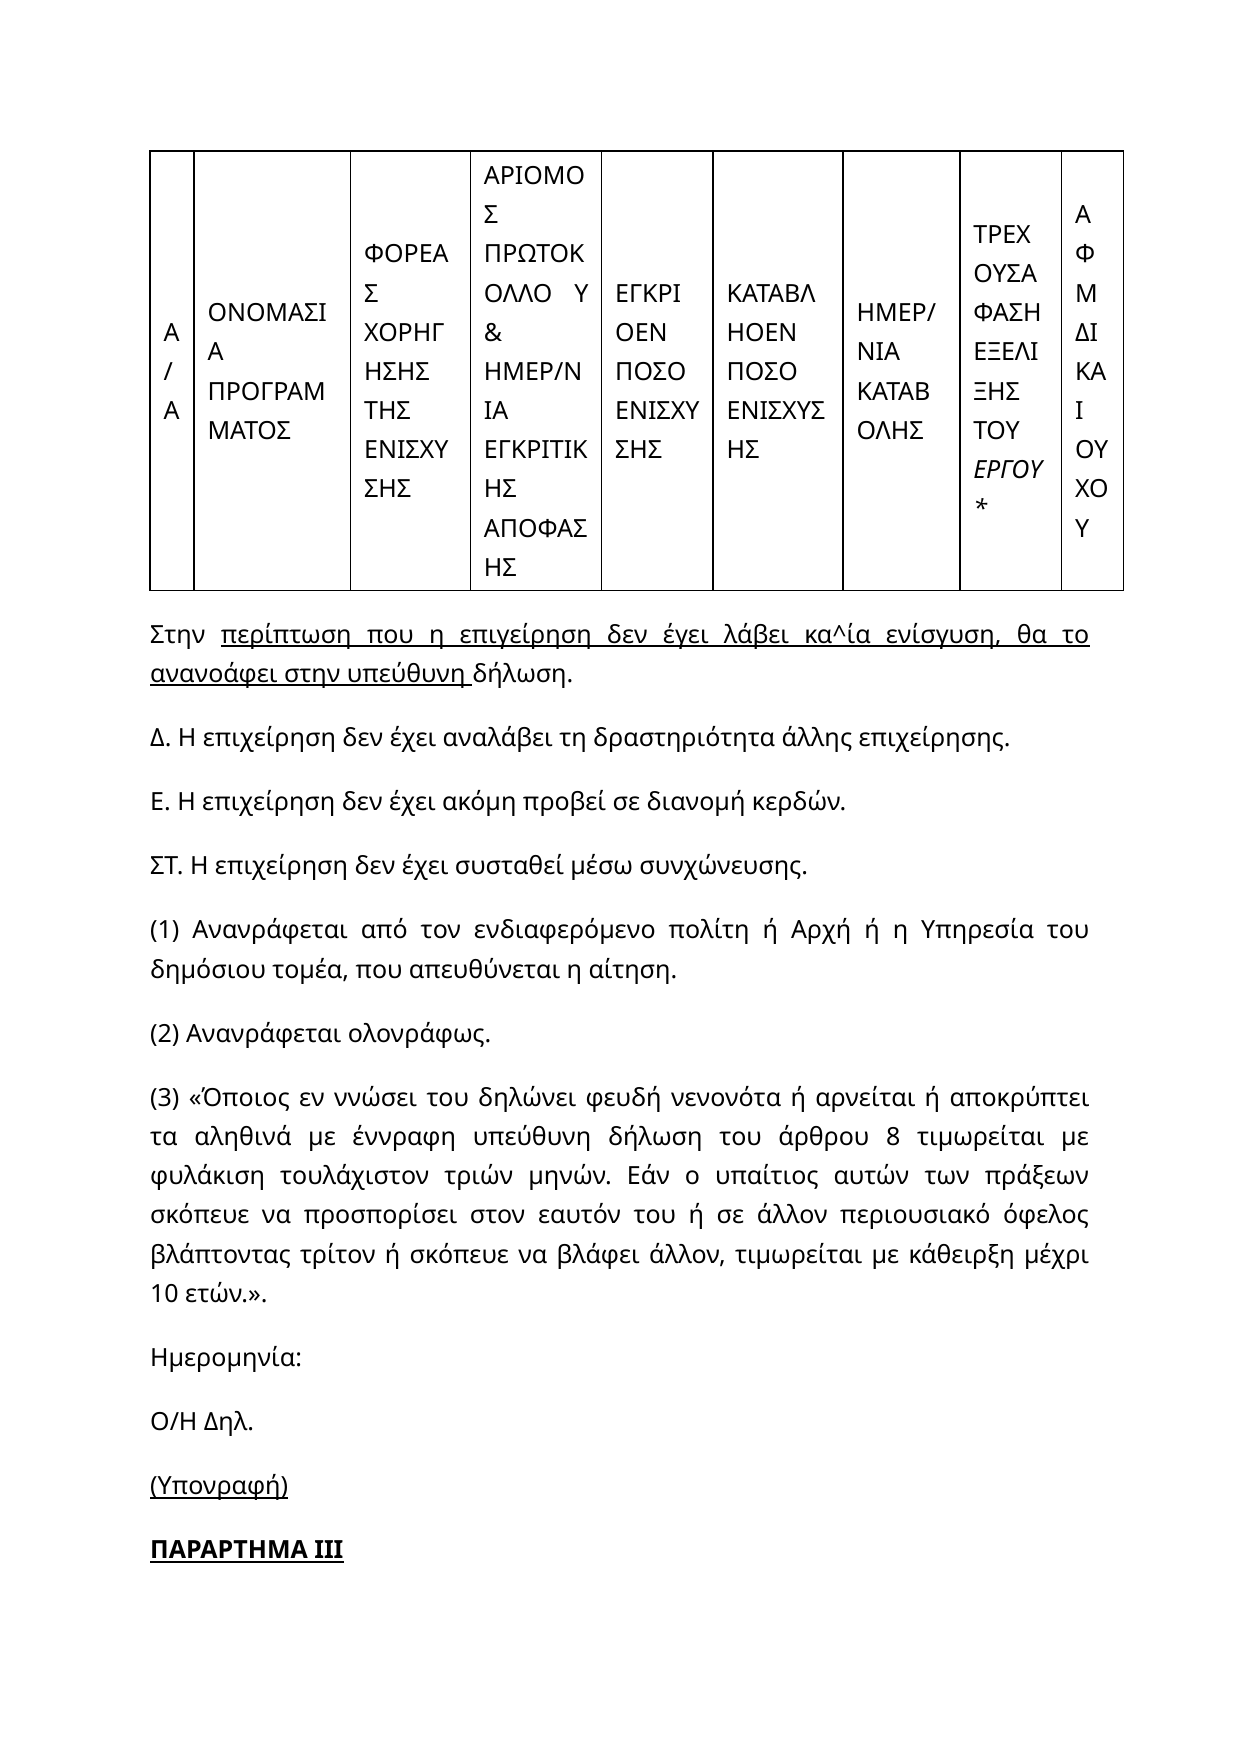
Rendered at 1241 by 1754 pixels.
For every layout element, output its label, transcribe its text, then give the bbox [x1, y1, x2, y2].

text Δ. Η επιχείρηση δεν έχει αναλάβει τη δραστηριότητα άλλης επιχείρησης. [150, 720, 1090, 754]
table_cell ΦΟΡΕΑΣ ΧΟΡΗΓΗΣΗΣ ΤΗΣ ΕΝΙΣΧΥΣΗΣ [351, 152, 470, 590]
text (1) Ανανράφεται από τον ενδιαφερόμενο πολίτη ή Αρχή ή η Υπηρεσία του δημόσιου τομέα, που απευθύνεται η αίτηση. [150, 912, 1090, 985]
text Ε. Η επιχείρηση δεν έχει ακόμη προβεί σε διανομή κερδών. [150, 784, 1090, 818]
text ΠΑΡΑΡΤΗΜΑ III [150, 1532, 1090, 1566]
table_cell ΑΡΙΟΜΟΣ ΠΡΩΤΟΚΟΛΛΟ Υ & ΗΜΕΡ/ΝΙΑ ΕΓΚΡΙΤΙΚΗΣ ΑΠΟΦΑΣΗΣ [471, 152, 601, 590]
table_cell ΚΑΤΑΒΛΗΟΕΝ ΠΟΣΟ ΕΝΙΣΧΥΣΗΣ [714, 152, 842, 590]
table_cell Α/Α [151, 152, 193, 590]
table_cell ΤΡΕΧΟΥΣΑ ΦΑΣΗ ΕΞΕΛΙΞΗΣ ΤΟΥ ΕΡΓΟΥ* [961, 152, 1061, 590]
text Στην περίπτωση που η επιγείρηση δεν έγει λάβει κα^ία ενίσγυση, θα το ανανοάφει στην υπεύθυνη δήλωση. [150, 616, 1090, 689]
table_cell ΗΜΕΡ/ΝΙΑ ΚΑΤΑΒΟΛΗΣ [844, 152, 959, 590]
text (Υπονραφή) [150, 1468, 1090, 1502]
table_cell ΟΝΟΜΑΣΙΑ ΠΡΟΓΡΑΜΜΑΤΟΣ [195, 152, 350, 590]
text ΣΤ. Η επιχείρηση δεν έχει συσταθεί μέσω συνχώνευσης. [150, 848, 1090, 882]
text Ημερομηνία: [150, 1340, 1090, 1374]
text Ο/Η Δηλ. [150, 1404, 1090, 1438]
table_cell ΕΓΚΡΙΟΕΝ ΠΟΣΟ ΕΝΙΣΧΥΣΗΣ [602, 152, 712, 590]
text (3) «Όποιος εν ννώσει του δηλώνει φευδή νενονότα ή αρνείται ή αποκρύπτει τα αληθινά με έννραφη υπεύθυνη δήλωση του άρθρου 8 τιμωρείται με φυλάκιση τουλάχιστον τριών μηνών. Εάν ο υπαίτιος αυτών των πράξεων σκόπευε να προσπορίσει στον εαυτόν του ή σε άλλον περιουσιακό όφελος βλάπτοντας τρίτον ή σκόπευε να βλάφει άλλον, τιμωρείται με κάθειρξη μέχρι 10 ετών.». [150, 1080, 1090, 1309]
table_cell ΑΦΜ ΔΙΚΑΙ ΟΥΧΟ Υ [1062, 152, 1123, 590]
text (2) Ανανράφεται ολονράφως. [150, 1016, 1090, 1049]
